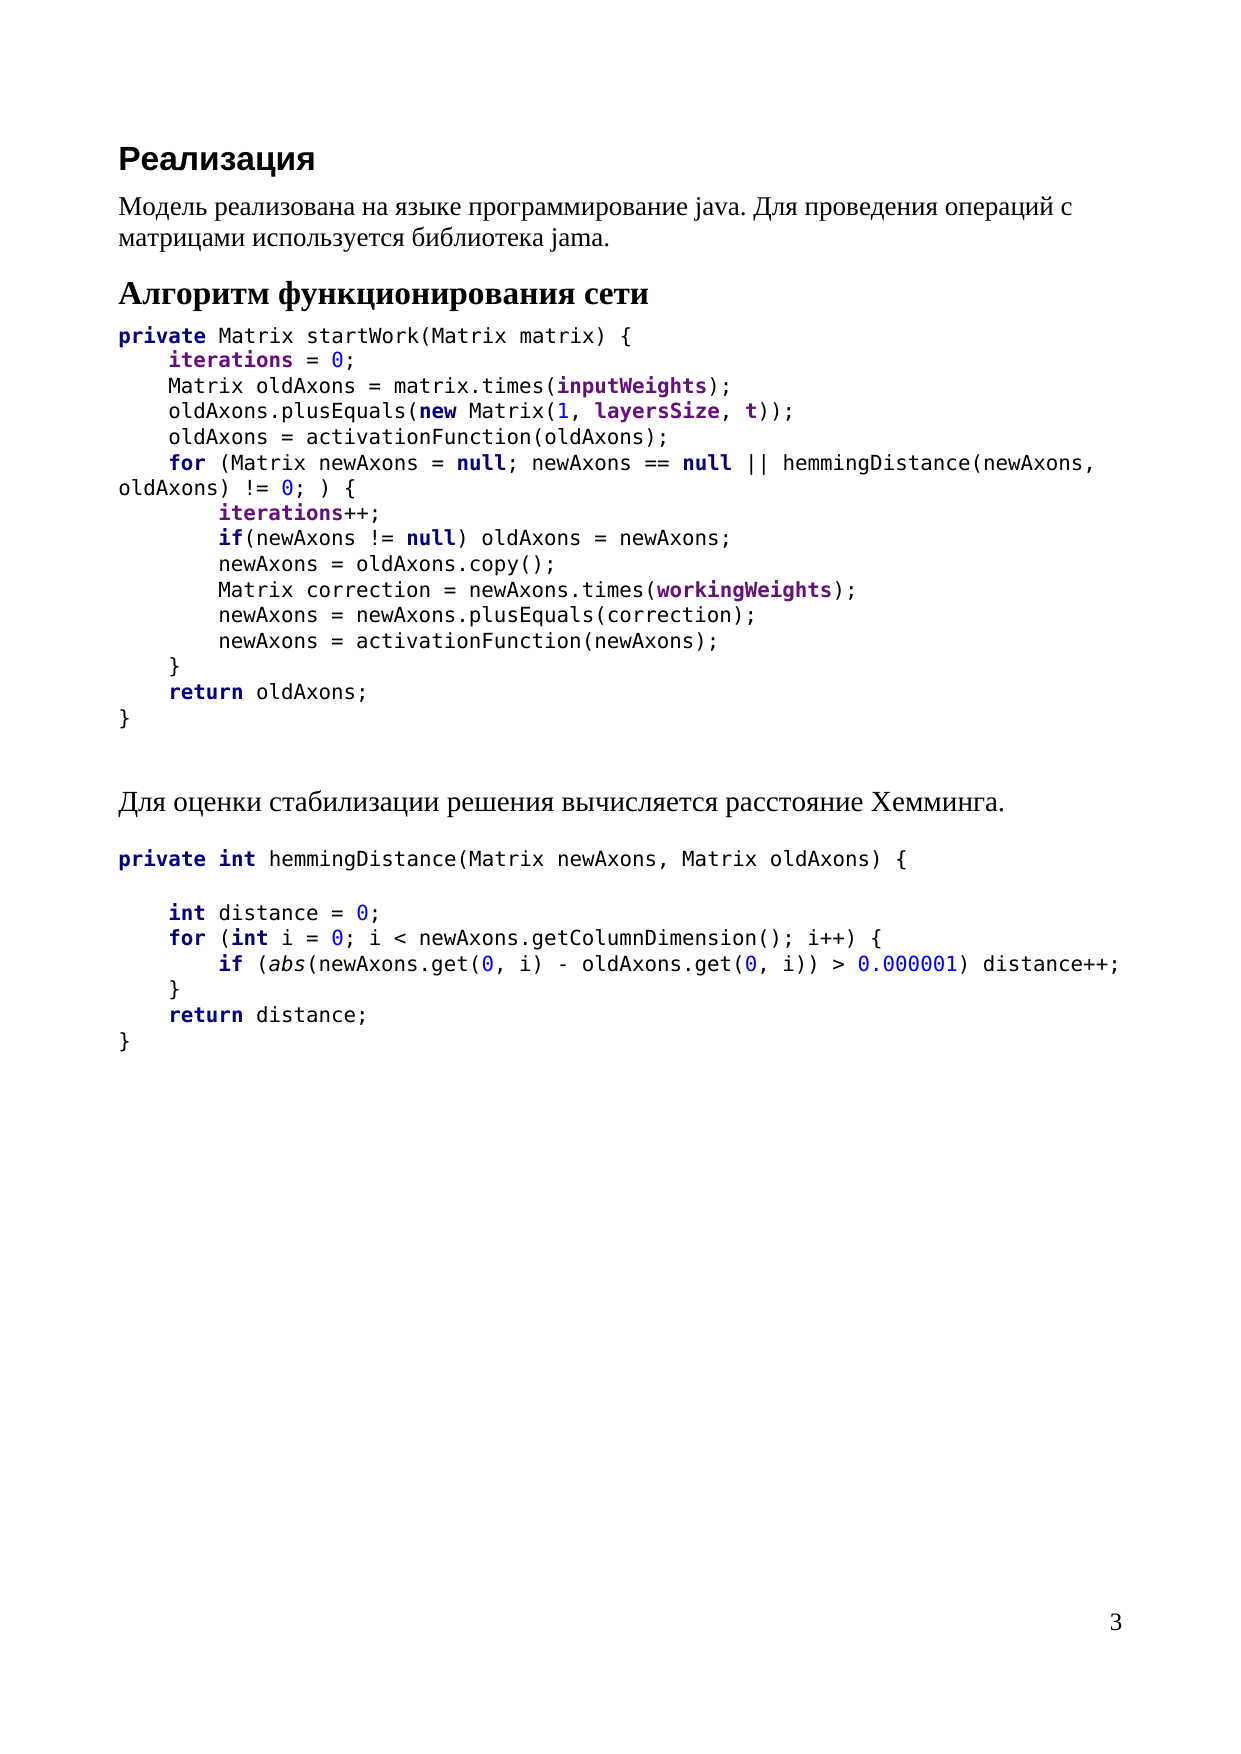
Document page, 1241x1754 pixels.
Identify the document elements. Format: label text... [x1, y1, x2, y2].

text return oldAxons; [118, 680, 1122, 706]
text Модель реализована на языке программирование java. Для проведения операций с матрицами используется библиотека jama. [118, 190, 1122, 252]
text newAxons = oldAxons.copy(); [118, 552, 1122, 578]
subtitle Реализация [118, 139, 1122, 178]
text oldAxons = activationFunction(oldAxons); [118, 425, 1122, 451]
text Matrix oldAxons = matrix.times(inputWeights); [118, 374, 1122, 399]
text newAxons = activationFunction(newAxons); [118, 629, 1122, 654]
text Для оценки стабилизации решения вычисляется расстояние Хемминга. [118, 784, 1122, 817]
text newAxons = newAxons.plusEquals(correction); [118, 603, 1122, 629]
text private int hemmingDistance(Matrix newAxons, Matrix oldAxons) { [118, 847, 1122, 871]
text return distance; [118, 1003, 1122, 1029]
text iterations = 0; [118, 348, 1122, 374]
text } [118, 706, 1122, 730]
text if (abs(newAxons.get(0, i) - oldAxons.get(0, i)) > 0.000001) distance++; [118, 952, 1122, 977]
subtitle Алгоритм функционирования сети [118, 273, 1122, 312]
text } [118, 1029, 1122, 1053]
text for (int i = 0; i < newAxons.getColumnDimension(); i++) { [118, 926, 1122, 952]
text int distance = 0; [118, 901, 1122, 926]
text } [118, 977, 1122, 1003]
text private Matrix startWork(Matrix matrix) { [118, 324, 1122, 348]
text Matrix correction = newAxons.times(workingWeights); [118, 578, 1122, 603]
text if(newAxons != null) oldAxons = newAxons; [118, 526, 1122, 552]
text iterations++; [118, 501, 1122, 526]
text for (Matrix newAxons = null; newAxons == null || hemmingDistance(newAxons, oldAxons) != 0; ) { [118, 451, 1122, 501]
text oldAxons.plusEquals(new Matrix(1, layersSize, t)); [118, 399, 1122, 425]
text } [118, 654, 1122, 680]
